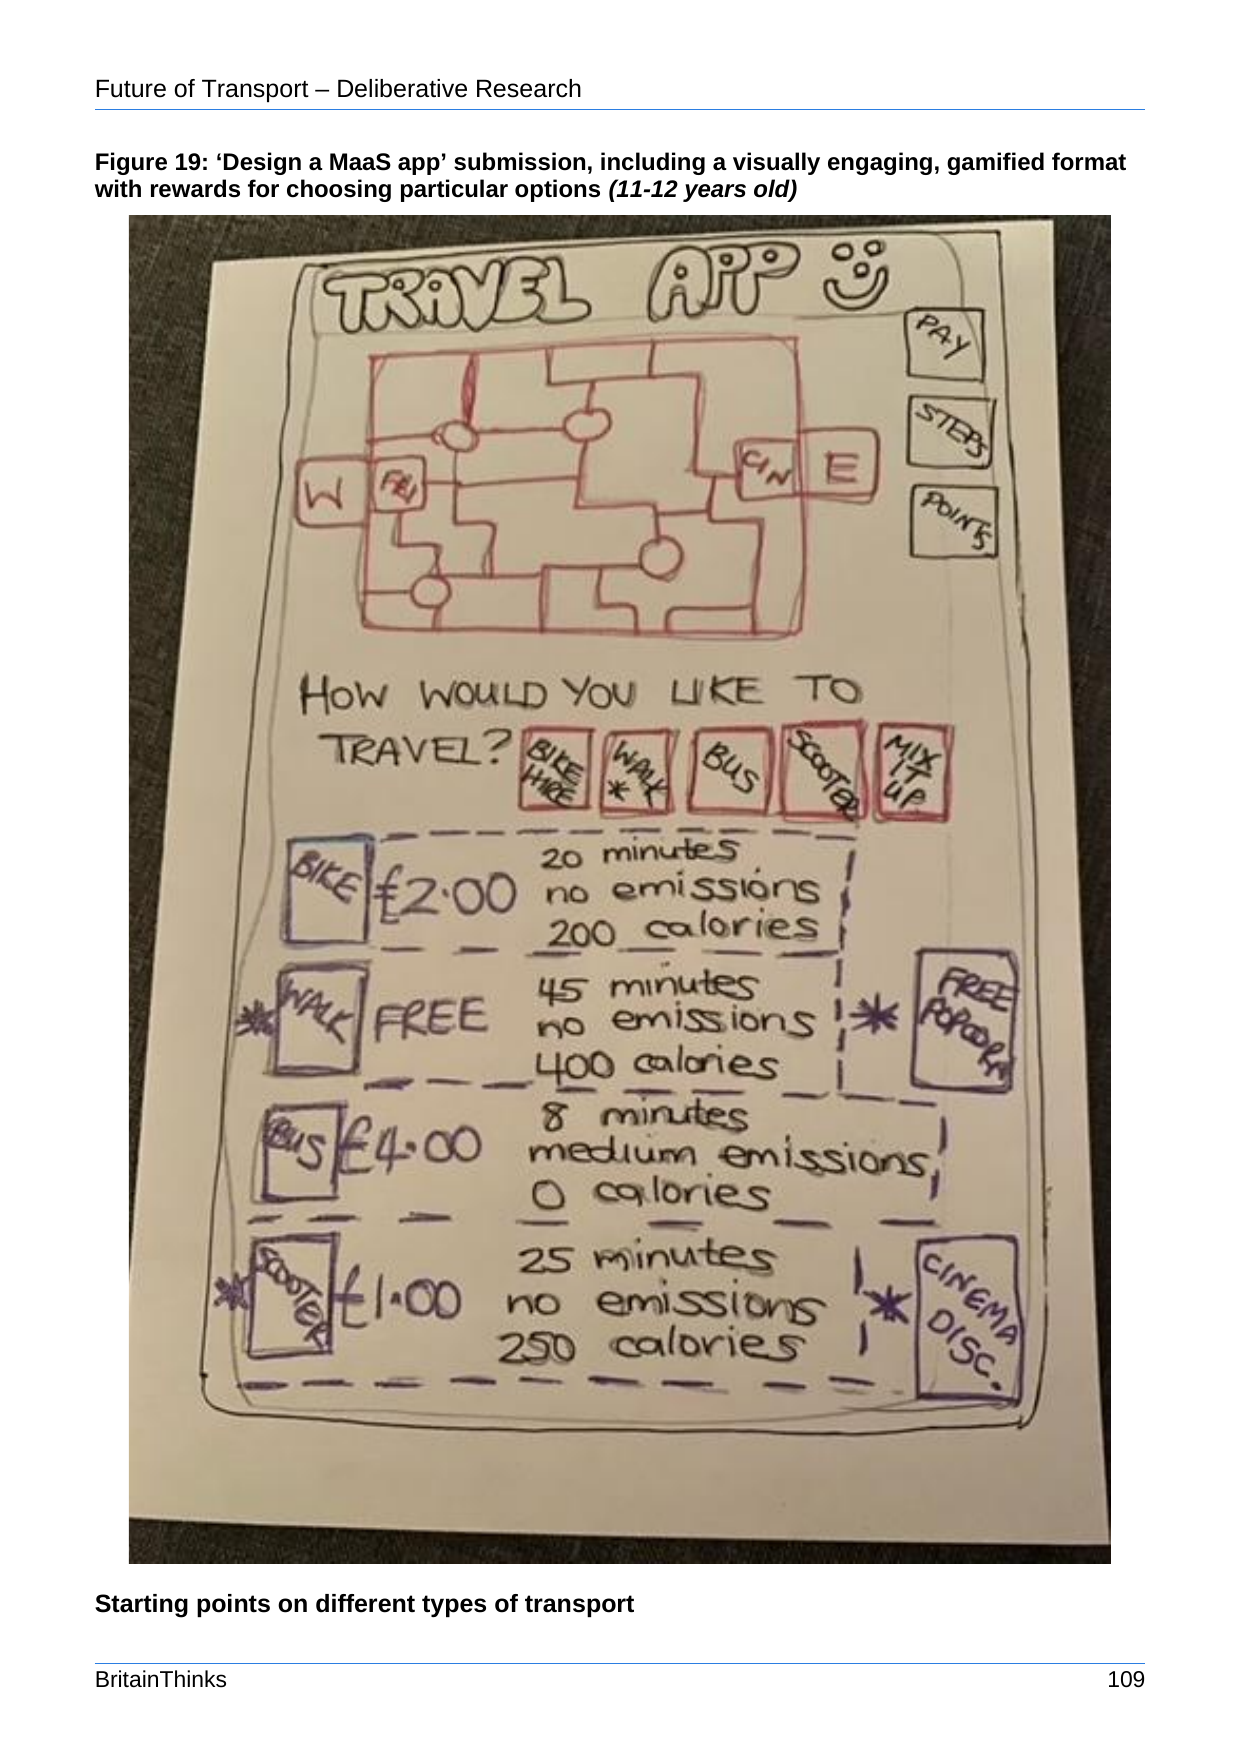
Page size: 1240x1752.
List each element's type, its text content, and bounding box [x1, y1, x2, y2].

text Starting points on different types of transport [94, 1589, 1145, 1618]
text Figure 19: ‘Design a MaaS app’ submission, including a visually engaging, gamified format with rewards for choosing particular options (11-12 years old) [94, 148, 1145, 203]
